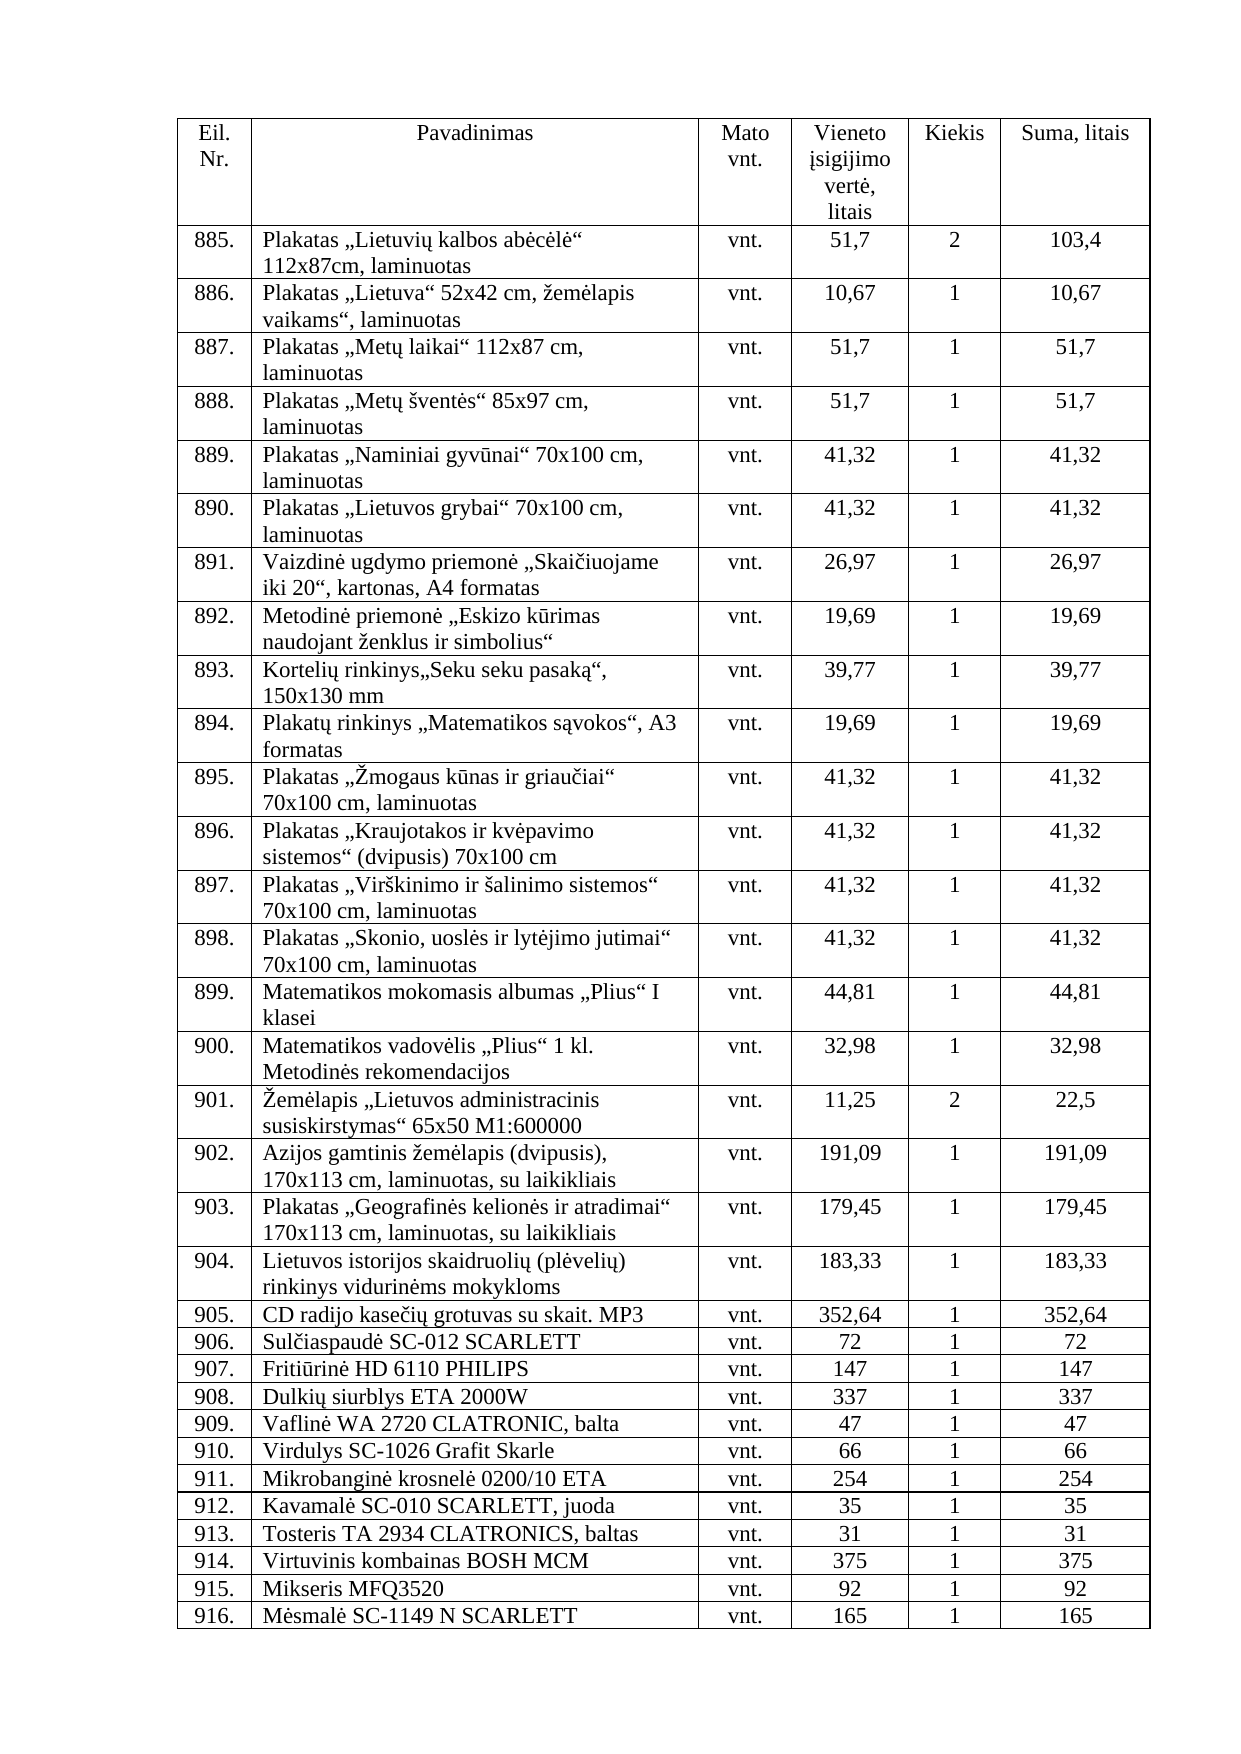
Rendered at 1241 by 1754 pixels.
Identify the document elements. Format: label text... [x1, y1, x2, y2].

table_header Kiekis [909, 119, 1000, 224]
table_cell 165 [792, 1602, 908, 1628]
table_cell 888. [178, 387, 251, 439]
table_cell Vaizdinė ugdymo priemonė „Skaičiuojame iki 20“, kartonas, A4 formatas [252, 548, 698, 601]
table_cell 901. [178, 1086, 251, 1138]
table_cell 889. [178, 441, 251, 493]
table_cell 1 [909, 709, 1000, 762]
table_cell 19,69 [792, 709, 908, 762]
table_cell 32,98 [1001, 1032, 1149, 1084]
table_cell vnt. [699, 1383, 791, 1409]
table_cell 375 [1001, 1547, 1149, 1573]
table_cell 44,81 [1001, 978, 1149, 1031]
table_cell 908. [178, 1383, 251, 1409]
table_cell 1 [909, 1139, 1000, 1192]
table_cell 893. [178, 656, 251, 708]
table_cell 1 [909, 1032, 1000, 1084]
table_cell 887. [178, 333, 251, 386]
table_cell 66 [792, 1438, 908, 1464]
table_cell 11,25 [792, 1086, 908, 1138]
table_cell Matematikos vadovėlis „Plius“ 1 kl. Metodinės rekomendacijos [252, 1032, 698, 1084]
table_cell 907. [178, 1355, 251, 1382]
table_cell 10,67 [792, 279, 908, 332]
table_cell 41,32 [1001, 441, 1149, 493]
table_cell 41,32 [1001, 763, 1149, 816]
table_cell 911. [178, 1465, 251, 1491]
table_cell 1 [909, 871, 1000, 923]
table_cell Plakatas „Lietuvos grybai“ 70x100 cm, laminuotas [252, 494, 698, 547]
table_cell vnt. [699, 1493, 791, 1519]
table_cell 896. [178, 817, 251, 869]
table_cell 191,09 [792, 1139, 908, 1192]
table_cell Plakatas „Lietuva“ 52x42 cm, žemėlapis vaikams“, laminuotas [252, 279, 698, 332]
table_cell 897. [178, 871, 251, 923]
table_header Suma, litais [1001, 119, 1149, 224]
table_cell 51,7 [792, 387, 908, 439]
table_cell 900. [178, 1032, 251, 1084]
table_cell Plakatas „Naminiai gyvūnai“ 70x100 cm, laminuotas [252, 441, 698, 493]
table_cell vnt. [699, 226, 791, 278]
table_cell Žemėlapis „Lietuvos administracinis susiskirstymas“ 65x50 M1:600000 [252, 1086, 698, 1138]
table_cell Plakatas „Metų laikai“ 112x87 cm, laminuotas [252, 333, 698, 386]
table_cell 22,5 [1001, 1086, 1149, 1138]
table_cell 41,32 [1001, 817, 1149, 869]
table_cell vnt. [699, 1193, 791, 1246]
table_cell 165 [1001, 1602, 1149, 1628]
table_cell 902. [178, 1139, 251, 1192]
table_cell Plakatas „Virškinimo ir šalinimo sistemos“ 70x100 cm, laminuotas [252, 871, 698, 923]
table_cell vnt. [699, 1301, 791, 1327]
table_cell 909. [178, 1410, 251, 1437]
table_cell vnt. [699, 1602, 791, 1628]
table_cell 39,77 [1001, 656, 1149, 708]
table_cell 41,32 [1001, 871, 1149, 923]
table_cell 19,69 [792, 602, 908, 654]
table_cell 66 [1001, 1438, 1149, 1464]
table_cell 1 [909, 817, 1000, 869]
table_cell 31 [1001, 1520, 1149, 1546]
table_cell 1 [909, 494, 1000, 547]
table_cell vnt. [699, 1575, 791, 1601]
table_cell 35 [792, 1493, 908, 1519]
table_cell 19,69 [1001, 602, 1149, 654]
table_cell 2 [909, 226, 1000, 278]
table_cell 179,45 [792, 1193, 908, 1246]
table_cell vnt. [699, 602, 791, 654]
table_cell Azijos gamtinis žemėlapis (dvipusis), 170x113 cm, laminuotas, su laikikliais [252, 1139, 698, 1192]
table_cell 32,98 [792, 1032, 908, 1084]
table_cell vnt. [699, 1139, 791, 1192]
table_cell 1 [909, 1247, 1000, 1299]
table_cell Kavamalė SC-010 SCARLETT, juoda [252, 1493, 698, 1519]
table_cell Mikrobanginė krosnelė 0200/10 ETA [252, 1465, 698, 1491]
table_cell 910. [178, 1438, 251, 1464]
table_cell 26,97 [1001, 548, 1149, 601]
table_cell 41,32 [792, 817, 908, 869]
table_cell Vaflinė WA 2720 CLATRONIC, balta [252, 1410, 698, 1437]
table_cell 1 [909, 763, 1000, 816]
table_cell 1 [909, 1383, 1000, 1409]
table_cell Mikseris MFQ3520 [252, 1575, 698, 1601]
table_cell 51,7 [792, 226, 908, 278]
table_cell vnt. [699, 871, 791, 923]
table_cell 179,45 [1001, 1193, 1149, 1246]
table_cell 10,67 [1001, 279, 1149, 332]
table_cell 47 [1001, 1410, 1149, 1437]
table_cell vnt. [699, 656, 791, 708]
table_cell 1 [909, 1465, 1000, 1491]
table_cell 890. [178, 494, 251, 547]
table_cell 894. [178, 709, 251, 762]
table_cell Plakatas „Skonio, uoslės ir lytėjimo jutimai“ 70x100 cm, laminuotas [252, 924, 698, 977]
table_cell 39,77 [792, 656, 908, 708]
table_cell vnt. [699, 1247, 791, 1299]
table_cell 92 [1001, 1575, 1149, 1601]
table_cell 1 [909, 1328, 1000, 1354]
table_cell 1 [909, 1193, 1000, 1246]
table_cell 19,69 [1001, 709, 1149, 762]
table_cell Virdulys SC-1026 Grafit Skarle [252, 1438, 698, 1464]
table_cell 1 [909, 1547, 1000, 1573]
table_cell 903. [178, 1193, 251, 1246]
table_cell 352,64 [792, 1301, 908, 1327]
table_cell Plakatas „Žmogaus kūnas ir griaučiai“ 70x100 cm, laminuotas [252, 763, 698, 816]
table_cell 375 [792, 1547, 908, 1573]
table_cell Fritiūrinė HD 6110 PHILIPS [252, 1355, 698, 1382]
table_cell Dulkių siurblys ETA 2000W [252, 1383, 698, 1409]
table_cell 72 [792, 1328, 908, 1354]
table_cell 1 [909, 1493, 1000, 1519]
table_cell vnt. [699, 817, 791, 869]
table_cell 183,33 [792, 1247, 908, 1299]
table_cell vnt. [699, 763, 791, 816]
table_cell 1 [909, 978, 1000, 1031]
table_cell 35 [1001, 1493, 1149, 1519]
table_cell vnt. [699, 1032, 791, 1084]
table_cell Mėsmalė SC-1149 N SCARLETT [252, 1602, 698, 1628]
table_cell 1 [909, 279, 1000, 332]
table_cell vnt. [699, 1328, 791, 1354]
table_cell vnt. [699, 1355, 791, 1382]
table_cell 41,32 [1001, 494, 1149, 547]
table_cell vnt. [699, 924, 791, 977]
table_cell 41,32 [1001, 924, 1149, 977]
table_cell 147 [1001, 1355, 1149, 1382]
table_cell 912. [178, 1493, 251, 1519]
table_cell 103,4 [1001, 226, 1149, 278]
table_cell Plakatas „Metų šventės“ 85x97 cm, laminuotas [252, 387, 698, 439]
table_cell vnt. [699, 709, 791, 762]
table_header Pavadinimas [252, 119, 698, 224]
table_cell 1 [909, 441, 1000, 493]
table_cell 41,32 [792, 871, 908, 923]
table_cell vnt. [699, 1410, 791, 1437]
table_cell 1 [909, 548, 1000, 601]
table_cell Metodinė priemonė „Eskizo kūrimas naudojant ženklus ir simbolius“ [252, 602, 698, 654]
table_cell 51,7 [1001, 333, 1149, 386]
table_cell 905. [178, 1301, 251, 1327]
table_cell vnt. [699, 441, 791, 493]
table_cell Plakatas „Lietuvių kalbos abėcėlė“ 112x87cm, laminuotas [252, 226, 698, 278]
table_cell 913. [178, 1520, 251, 1546]
table_cell Sulčiaspaudė SC-012 SCARLETT [252, 1328, 698, 1354]
table_cell 337 [792, 1383, 908, 1409]
table_cell vnt. [699, 1520, 791, 1546]
table_cell 1 [909, 1602, 1000, 1628]
table_cell Matematikos mokomasis albumas „Plius“ I klasei [252, 978, 698, 1031]
table_cell vnt. [699, 978, 791, 1031]
table_cell 31 [792, 1520, 908, 1546]
table_cell 41,32 [792, 441, 908, 493]
table_cell CD radijo kasečių grotuvas su skait. MP3 [252, 1301, 698, 1327]
table_cell 47 [792, 1410, 908, 1437]
table_cell 1 [909, 656, 1000, 708]
table_cell 26,97 [792, 548, 908, 601]
table_cell vnt. [699, 279, 791, 332]
table_cell 886. [178, 279, 251, 332]
table_cell 914. [178, 1547, 251, 1573]
table_cell 915. [178, 1575, 251, 1601]
table_cell Tosteris TA 2934 CLATRONICS, baltas [252, 1520, 698, 1546]
table_cell vnt. [699, 387, 791, 439]
table_cell 885. [178, 226, 251, 278]
table_cell 254 [1001, 1465, 1149, 1491]
table_cell 895. [178, 763, 251, 816]
table_cell 904. [178, 1247, 251, 1299]
table_cell 1 [909, 1410, 1000, 1437]
table_header Eil. Nr. [178, 119, 251, 224]
table_cell 891. [178, 548, 251, 601]
table_cell vnt. [699, 1086, 791, 1138]
table_header Mato vnt. [699, 119, 791, 224]
table_cell 906. [178, 1328, 251, 1354]
table_cell vnt. [699, 333, 791, 386]
table_cell 916. [178, 1602, 251, 1628]
table_cell 1 [909, 1438, 1000, 1464]
table_cell 352,64 [1001, 1301, 1149, 1327]
table_cell 1 [909, 1355, 1000, 1382]
table_cell 1 [909, 387, 1000, 439]
table_cell 1 [909, 924, 1000, 977]
table_cell 1 [909, 1575, 1000, 1601]
table_cell 337 [1001, 1383, 1149, 1409]
table_cell 51,7 [792, 333, 908, 386]
table_cell 892. [178, 602, 251, 654]
table_cell Virtuvinis kombainas BOSH MCM [252, 1547, 698, 1573]
table_cell 92 [792, 1575, 908, 1601]
table_cell 72 [1001, 1328, 1149, 1354]
table_cell 183,33 [1001, 1247, 1149, 1299]
table_cell 44,81 [792, 978, 908, 1031]
table_cell 51,7 [1001, 387, 1149, 439]
table_cell vnt. [699, 1438, 791, 1464]
table_cell 41,32 [792, 494, 908, 547]
table_cell 2 [909, 1086, 1000, 1138]
table_cell Plakatas „Kraujotakos ir kvėpavimo sistemos“ (dvipusis) 70x100 cm [252, 817, 698, 869]
table_cell 1 [909, 333, 1000, 386]
table_cell Kortelių rinkinys„Seku seku pasaką“, 150x130 mm [252, 656, 698, 708]
table_cell Lietuvos istorijos skaidruolių (plėvelių) rinkinys vidurinėms mokykloms [252, 1247, 698, 1299]
table_cell Plakatų rinkinys „Matematikos sąvokos“, A3 formatas [252, 709, 698, 762]
table_cell 41,32 [792, 763, 908, 816]
table_cell vnt. [699, 494, 791, 547]
table_cell 254 [792, 1465, 908, 1491]
table_header Vieneto įsigijimo vertė, litais [792, 119, 908, 224]
table_cell 899. [178, 978, 251, 1031]
table_cell vnt. [699, 548, 791, 601]
table_cell 191,09 [1001, 1139, 1149, 1192]
table_cell 898. [178, 924, 251, 977]
table_cell vnt. [699, 1465, 791, 1491]
table_cell 1 [909, 602, 1000, 654]
table_cell vnt. [699, 1547, 791, 1573]
table_cell 41,32 [792, 924, 908, 977]
table_cell Plakatas „Geografinės kelionės ir atradimai“ 170x113 cm, laminuotas, su laikikliais [252, 1193, 698, 1246]
table_cell 147 [792, 1355, 908, 1382]
table_cell 1 [909, 1520, 1000, 1546]
table_cell 1 [909, 1301, 1000, 1327]
